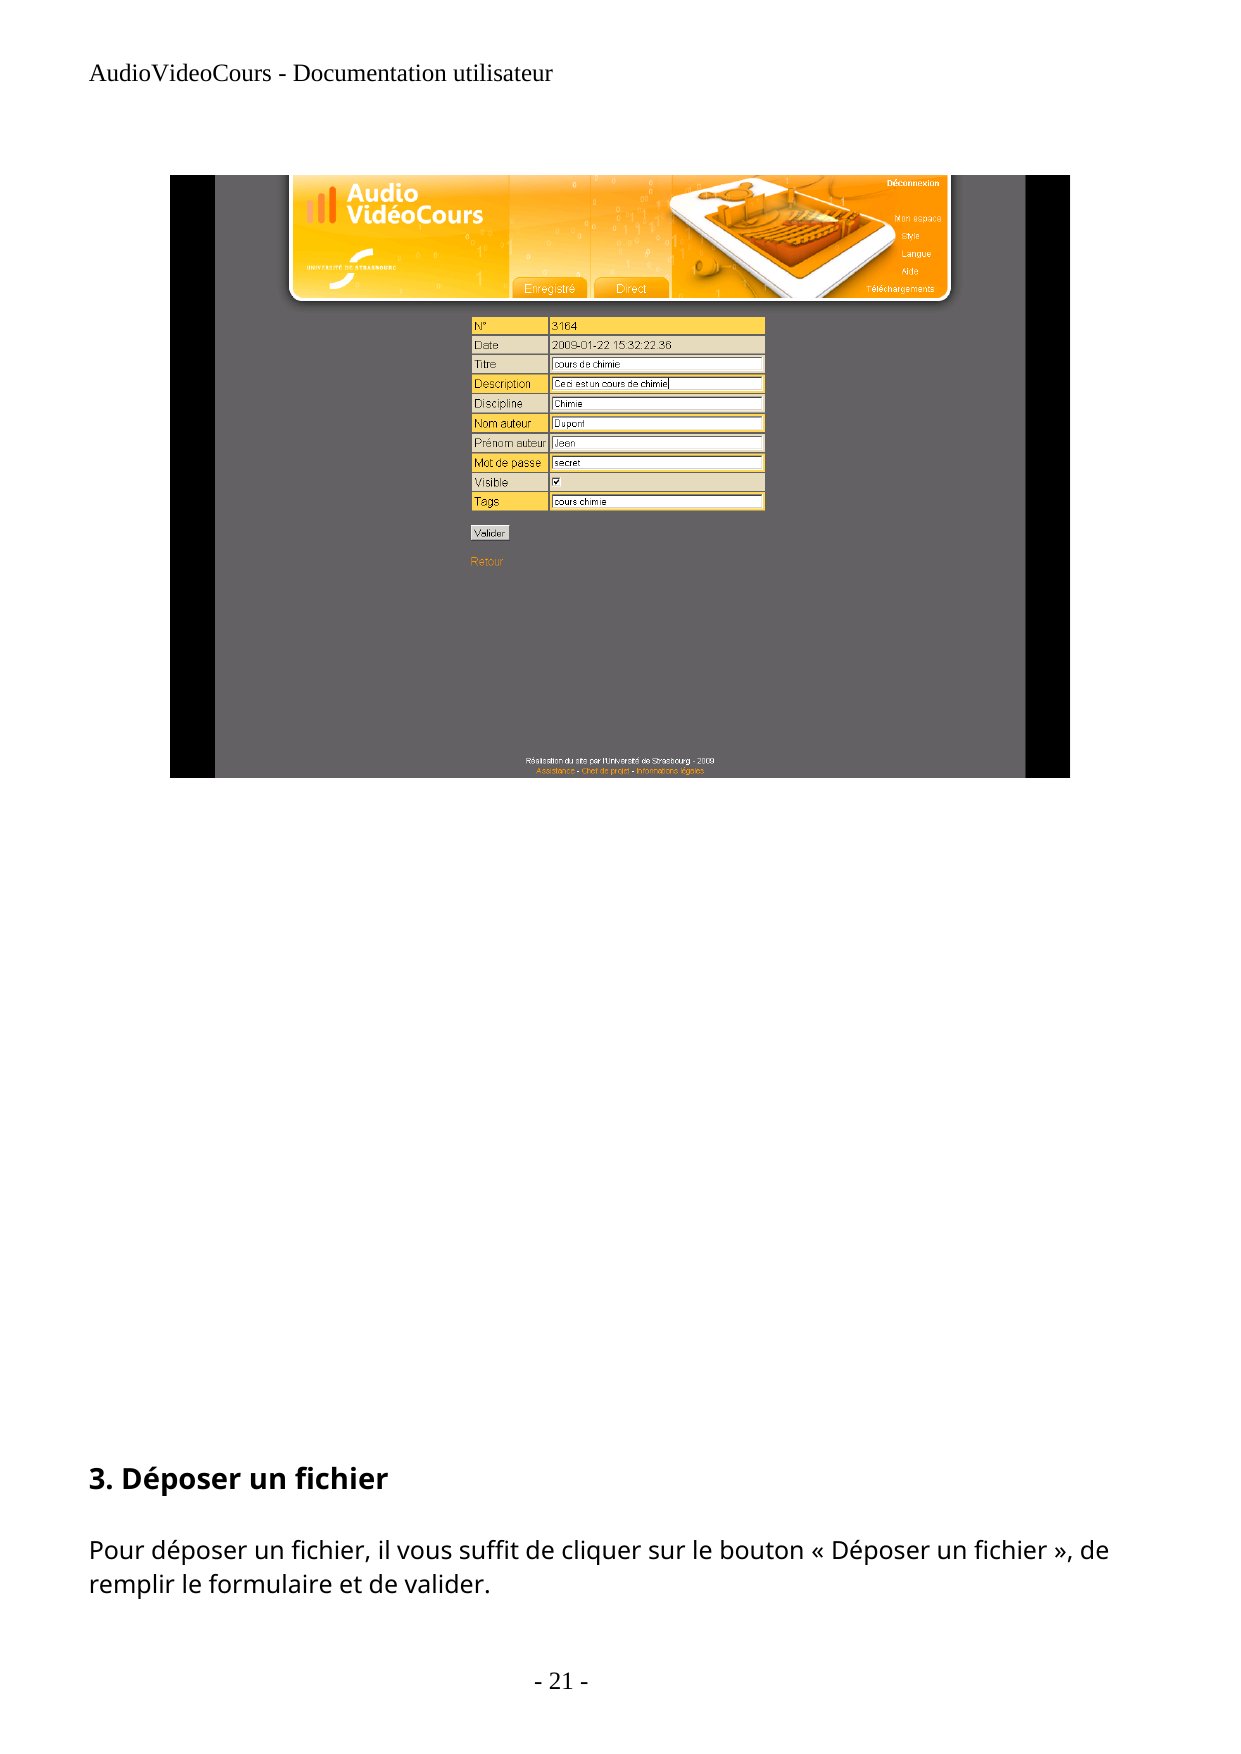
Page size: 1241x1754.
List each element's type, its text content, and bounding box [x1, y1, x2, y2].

text Pour déposer un fichier, il vous suffit de cliquer sur le bouton « Déposer un fichier », de remplir le formulaire et de valider. [88, 1532, 1152, 1601]
text 3. Déposer un fichier [88, 1459, 1152, 1498]
picture [170, 175, 1071, 778]
